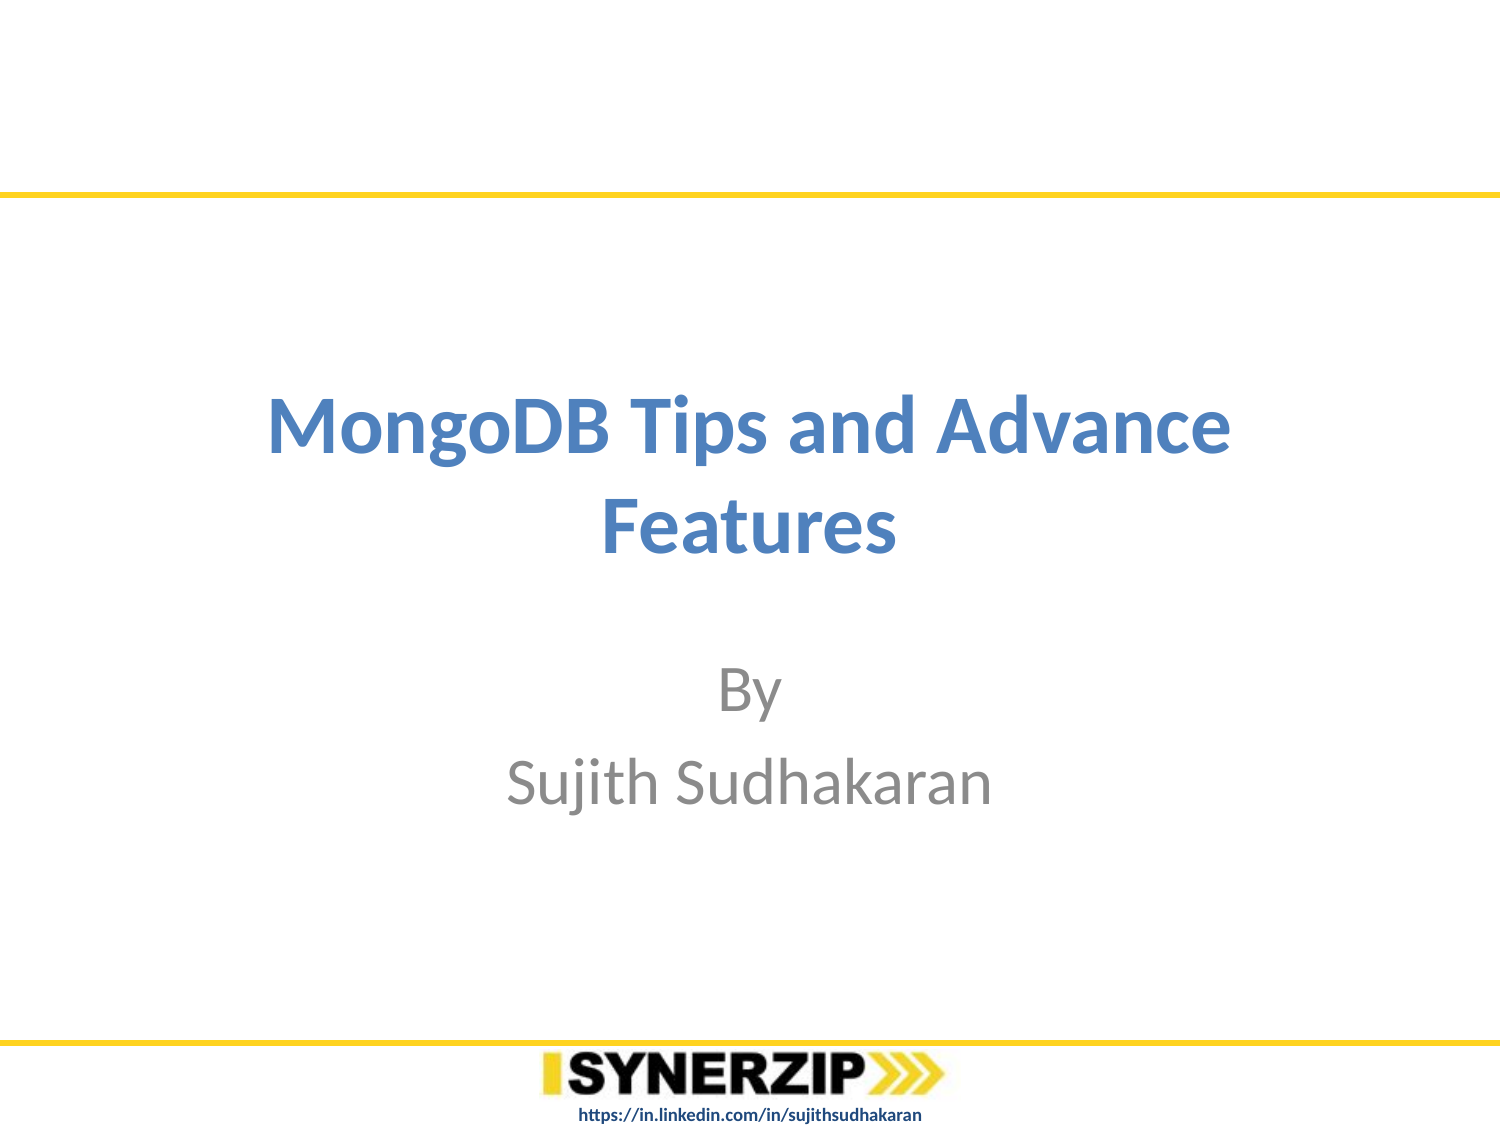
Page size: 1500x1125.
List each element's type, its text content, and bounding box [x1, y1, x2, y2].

footer https://in.linkedin.com/in/sujithsudhakaran [500, 1090, 1000, 1125]
picture [539, 1049, 961, 1090]
subtitle By Sujith Sudhakaran [225, 637, 1275, 925]
title MongoDB Tips and Advance Features [112, 349, 1388, 591]
